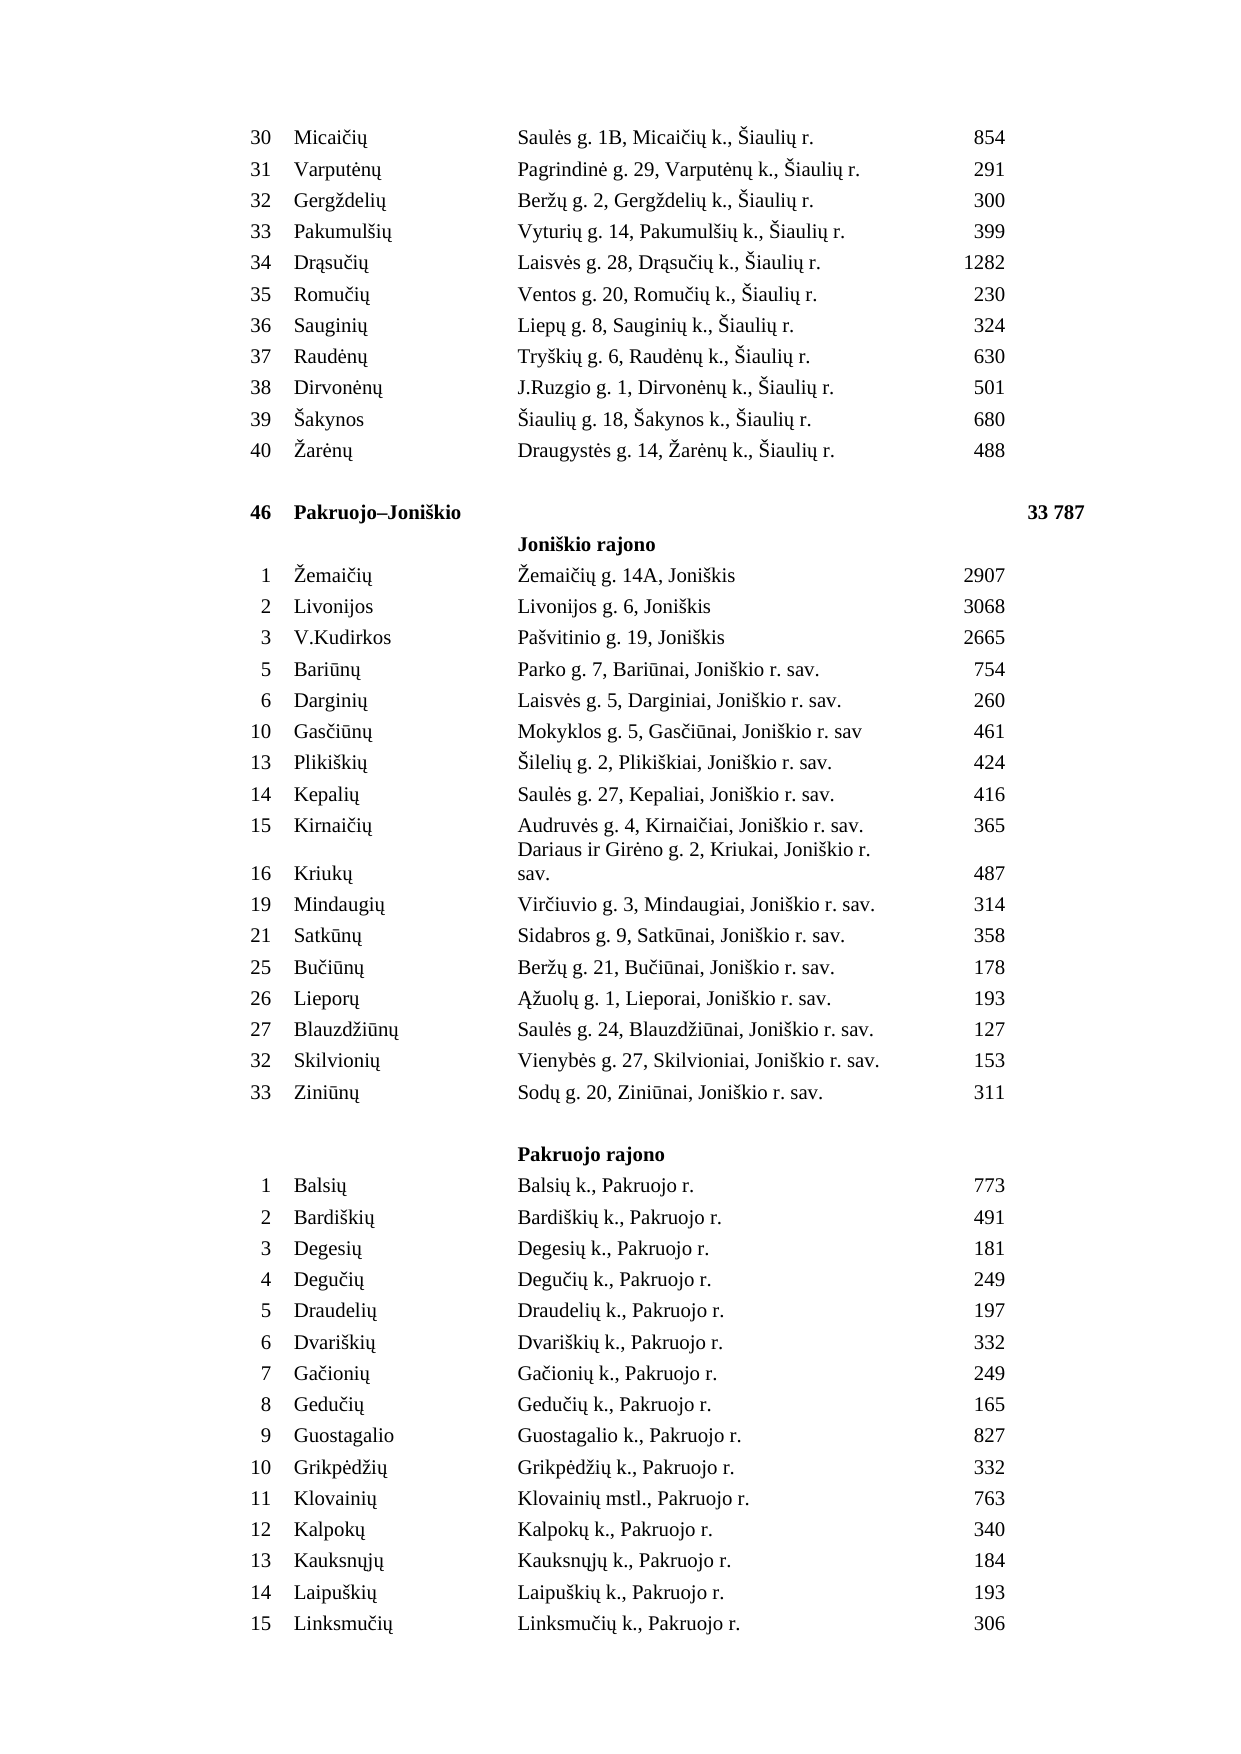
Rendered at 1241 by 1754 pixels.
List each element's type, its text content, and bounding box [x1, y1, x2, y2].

table_cell [1016, 948, 1122, 979]
table_cell 501 [919, 368, 1016, 399]
table_cell 340 [919, 1510, 1016, 1541]
table_cell Ziniūnų [282, 1073, 506, 1104]
table_cell 5 [177, 1291, 282, 1322]
table_cell 827 [919, 1416, 1016, 1447]
table_cell 13 [177, 743, 282, 774]
table_cell 193 [919, 1573, 1016, 1604]
table_cell 14 [177, 1573, 282, 1604]
table_cell 6 [177, 681, 282, 712]
table_cell Žarėnų [282, 431, 506, 462]
table_cell 332 [919, 1323, 1016, 1354]
table_cell Drąsučių [282, 243, 506, 274]
table_cell 763 [919, 1479, 1016, 1510]
table_cell Linksmučių [282, 1604, 506, 1635]
table_cell [282, 1104, 506, 1135]
table_cell Pagrindinė g. 29, Varputėnų k., Šiaulių r. [506, 149, 919, 181]
table_cell 181 [919, 1229, 1016, 1260]
table_cell 8 [177, 1385, 282, 1416]
table_cell Saulės g. 27, Kepaliai, Joniškio r. sav. [506, 774, 919, 806]
table_cell 6 [177, 1323, 282, 1354]
table_cell Kalpokų k., Pakruojo r. [506, 1510, 919, 1541]
table_cell Grikpėdžių [282, 1448, 506, 1479]
table_cell Audruvės g. 4, Kirnaičiai, Joniškio r. sav. [506, 806, 919, 837]
table_cell 13 [177, 1541, 282, 1572]
table_cell [919, 1104, 1016, 1135]
table_cell 193 [919, 979, 1016, 1010]
table_cell [1016, 212, 1122, 243]
table_cell 40 [177, 431, 282, 462]
table_cell [1016, 1479, 1122, 1510]
table_cell Ventos g. 20, Romučių k., Šiaulių r. [506, 274, 919, 306]
table_cell [1016, 1198, 1122, 1229]
table_cell [1016, 774, 1122, 806]
table_cell V.Kudirkos [282, 618, 506, 649]
table_cell Micaičių [282, 118, 506, 149]
table_cell 37 [177, 337, 282, 368]
table_cell Žemaičių g. 14A, Joniškis [506, 556, 919, 587]
table_cell [1016, 618, 1122, 649]
table_cell Bučiūnų [282, 948, 506, 979]
table_cell 358 [919, 916, 1016, 947]
table_cell Pakruojo rajono [506, 1135, 919, 1166]
table_cell [919, 1135, 1016, 1166]
table_cell 3 [177, 618, 282, 649]
table_cell [1016, 916, 1122, 947]
table_cell 127 [919, 1010, 1016, 1041]
table_cell 230 [919, 274, 1016, 306]
table_cell Vienybės g. 27, Skilvioniai, Joniškio r. sav. [506, 1041, 919, 1072]
table_cell 311 [919, 1073, 1016, 1104]
table_cell [1016, 306, 1122, 337]
table_cell [1016, 1604, 1122, 1635]
table_cell Pakruojo–Joniškio [282, 493, 506, 524]
table_cell 32 [177, 181, 282, 212]
table_cell 2907 [919, 556, 1016, 587]
table_cell Degesių k., Pakruojo r. [506, 1229, 919, 1260]
table_cell Žemaičių [282, 556, 506, 587]
table_cell [919, 493, 1016, 524]
table_cell [1016, 243, 1122, 274]
table_cell Bardiškių k., Pakruojo r. [506, 1198, 919, 1229]
table_cell [506, 1104, 919, 1135]
table_cell Bardiškių [282, 1198, 506, 1229]
table_cell [1016, 181, 1122, 212]
table_cell 178 [919, 948, 1016, 979]
table_cell Sodų g. 20, Ziniūnai, Joniškio r. sav. [506, 1073, 919, 1104]
table_cell [177, 1135, 282, 1166]
table_cell Kauksnųjų k., Pakruojo r. [506, 1541, 919, 1572]
table_cell Šakynos [282, 399, 506, 431]
table_cell [177, 524, 282, 556]
table_cell 488 [919, 431, 1016, 462]
table_cell Balsių [282, 1166, 506, 1197]
table_cell 34 [177, 243, 282, 274]
table_cell [1016, 1573, 1122, 1604]
table_cell [1016, 399, 1122, 431]
table_cell [1016, 1135, 1122, 1166]
table_cell 2 [177, 1198, 282, 1229]
table_cell 424 [919, 743, 1016, 774]
table_cell 35 [177, 274, 282, 306]
table_cell 249 [919, 1260, 1016, 1291]
table_cell [1016, 431, 1122, 462]
table_cell 38 [177, 368, 282, 399]
table_cell Mokyklos g. 5, Gasčiūnai, Joniškio r. sav [506, 712, 919, 743]
table_cell Plikiškių [282, 743, 506, 774]
table_cell Gačionių k., Pakruojo r. [506, 1354, 919, 1385]
table_cell Gedučių k., Pakruojo r. [506, 1385, 919, 1416]
table_cell Kriukų [282, 837, 506, 885]
table_cell Livonijos g. 6, Joniškis [506, 587, 919, 618]
table_cell Gasčiūnų [282, 712, 506, 743]
table_cell 15 [177, 806, 282, 837]
table_cell 26 [177, 979, 282, 1010]
table_cell Laisvės g. 28, Drąsučių k., Šiaulių r. [506, 243, 919, 274]
table_cell Dvariškių [282, 1323, 506, 1354]
table_cell [282, 1135, 506, 1166]
table_cell 854 [919, 118, 1016, 149]
table_cell [1016, 1041, 1122, 1072]
table_cell [1016, 149, 1122, 181]
table_cell Sauginių [282, 306, 506, 337]
table_cell [1016, 1541, 1122, 1572]
table_cell Laipuškių [282, 1573, 506, 1604]
table_cell 1 [177, 556, 282, 587]
table_cell Satkūnų [282, 916, 506, 947]
table_cell Klovainių [282, 1479, 506, 1510]
table_cell Gedučių [282, 1385, 506, 1416]
table_cell Balsių k., Pakruojo r. [506, 1166, 919, 1197]
table_cell J.Ruzgio g. 1, Dirvonėnų k., Šiaulių r. [506, 368, 919, 399]
table_cell Vyturių g. 14, Pakumulšių k., Šiaulių r. [506, 212, 919, 243]
table_cell [1016, 462, 1122, 493]
table_cell 46 [177, 493, 282, 524]
table_cell Degučių k., Pakruojo r. [506, 1260, 919, 1291]
table_cell 1282 [919, 243, 1016, 274]
table_cell Saulės g. 1B, Micaičių k., Šiaulių r. [506, 118, 919, 149]
table_cell 10 [177, 712, 282, 743]
table_cell 25 [177, 948, 282, 979]
table_cell 306 [919, 1604, 1016, 1635]
table_cell 416 [919, 774, 1016, 806]
table_cell [506, 462, 919, 493]
table_cell 21 [177, 916, 282, 947]
table_cell 184 [919, 1541, 1016, 1572]
table_cell [1016, 337, 1122, 368]
table_cell 2 [177, 587, 282, 618]
table_cell Kalpokų [282, 1510, 506, 1541]
table_cell [1016, 1229, 1122, 1260]
table_cell 10 [177, 1448, 282, 1479]
table_cell [1016, 118, 1122, 149]
table_cell [1016, 587, 1122, 618]
table_cell Kauksnųjų [282, 1541, 506, 1572]
table_cell Degesių [282, 1229, 506, 1260]
table_cell [1016, 885, 1122, 916]
table_cell [1016, 1260, 1122, 1291]
table_cell Liepų g. 8, Sauginių k., Šiaulių r. [506, 306, 919, 337]
table_cell [1016, 743, 1122, 774]
table_cell 630 [919, 337, 1016, 368]
table_cell Saulės g. 24, Blauzdžiūnai, Joniškio r. sav. [506, 1010, 919, 1041]
table_cell Kepalių [282, 774, 506, 806]
table_cell 7 [177, 1354, 282, 1385]
table_cell [1016, 1416, 1122, 1447]
table_cell [177, 462, 282, 493]
table_cell [282, 524, 506, 556]
table_cell 19 [177, 885, 282, 916]
table_cell Gergždelių [282, 181, 506, 212]
table_cell 314 [919, 885, 1016, 916]
table_cell Guostagalio k., Pakruojo r. [506, 1416, 919, 1447]
table_cell [1016, 1166, 1122, 1197]
table_cell Laipuškių k., Pakruojo r. [506, 1573, 919, 1604]
table_cell 291 [919, 149, 1016, 181]
table_cell Klovainių mstl., Pakruojo r. [506, 1479, 919, 1510]
table_cell [1016, 1354, 1122, 1385]
table_cell 4 [177, 1260, 282, 1291]
table_cell 11 [177, 1479, 282, 1510]
table_cell Romučių [282, 274, 506, 306]
table_cell 33 [177, 212, 282, 243]
table_cell [1016, 712, 1122, 743]
table_cell 324 [919, 306, 1016, 337]
table_cell [1016, 1510, 1122, 1541]
table_cell 9 [177, 1416, 282, 1447]
table_cell Parko g. 7, Bariūnai, Joniškio r. sav. [506, 649, 919, 681]
table_cell 153 [919, 1041, 1016, 1072]
table_cell [1016, 556, 1122, 587]
table_cell [1016, 806, 1122, 837]
table_cell 399 [919, 212, 1016, 243]
table_cell [919, 462, 1016, 493]
table_cell 491 [919, 1198, 1016, 1229]
table_cell 249 [919, 1354, 1016, 1385]
table_cell Linksmučių k., Pakruojo r. [506, 1604, 919, 1635]
table_cell 2665 [919, 618, 1016, 649]
table_cell [1016, 837, 1122, 885]
table_cell Dvariškių k., Pakruojo r. [506, 1323, 919, 1354]
table_cell 33 [177, 1073, 282, 1104]
table_cell 1 [177, 1166, 282, 1197]
table_cell 3068 [919, 587, 1016, 618]
table_cell Šilelių g. 2, Plikiškiai, Joniškio r. sav. [506, 743, 919, 774]
table_cell 300 [919, 181, 1016, 212]
table_cell [1016, 1104, 1122, 1135]
table_cell 31 [177, 149, 282, 181]
table_cell Bariūnų [282, 649, 506, 681]
table_cell [1016, 368, 1122, 399]
table_cell Šiaulių g. 18, Šakynos k., Šiaulių r. [506, 399, 919, 431]
table_cell Draudelių [282, 1291, 506, 1322]
table_cell [177, 1104, 282, 1135]
table_cell Beržų g. 21, Bučiūnai, Joniškio r. sav. [506, 948, 919, 979]
table_cell Dirvonėnų [282, 368, 506, 399]
table_cell [1016, 1448, 1122, 1479]
table_cell 39 [177, 399, 282, 431]
table_cell Darginių [282, 681, 506, 712]
table_cell [1016, 1291, 1122, 1322]
table_cell [1016, 524, 1122, 556]
table_cell Lieporų [282, 979, 506, 1010]
table_cell 165 [919, 1385, 1016, 1416]
table_cell [1016, 681, 1122, 712]
table_cell 3 [177, 1229, 282, 1260]
table_cell [506, 493, 919, 524]
table_cell Kirnaičių [282, 806, 506, 837]
table_cell Pašvitinio g. 19, Joniškis [506, 618, 919, 649]
table_cell Degučių [282, 1260, 506, 1291]
table_cell Draudelių k., Pakruojo r. [506, 1291, 919, 1322]
table_cell Grikpėdžių k., Pakruojo r. [506, 1448, 919, 1479]
table_cell 33 787 [1016, 493, 1122, 524]
table_cell Joniškio rajono [506, 524, 919, 556]
table_cell Gačionių [282, 1354, 506, 1385]
table_cell [1016, 274, 1122, 306]
table_cell [1016, 1323, 1122, 1354]
table_cell Pakumulšių [282, 212, 506, 243]
table_cell Sidabros g. 9, Satkūnai, Joniškio r. sav. [506, 916, 919, 947]
table_cell 14 [177, 774, 282, 806]
table_cell [1016, 1010, 1122, 1041]
table_cell 30 [177, 118, 282, 149]
table_cell Raudėnų [282, 337, 506, 368]
table_cell Tryškių g. 6, Raudėnų k., Šiaulių r. [506, 337, 919, 368]
table_cell Livonijos [282, 587, 506, 618]
table_cell 487 [919, 837, 1016, 885]
table_cell 5 [177, 649, 282, 681]
table_cell Blauzdžiūnų [282, 1010, 506, 1041]
table_cell Dariaus ir Girėno g. 2, Kriukai, Joniškio r. sav. [506, 837, 919, 885]
table_cell Skilvionių [282, 1041, 506, 1072]
table_cell [1016, 979, 1122, 1010]
table_cell 754 [919, 649, 1016, 681]
table_cell 16 [177, 837, 282, 885]
table_cell Draugystės g. 14, Žarėnų k., Šiaulių r. [506, 431, 919, 462]
table_cell [282, 462, 506, 493]
table_cell 197 [919, 1291, 1016, 1322]
table_cell 15 [177, 1604, 282, 1635]
table_cell Ąžuolų g. 1, Lieporai, Joniškio r. sav. [506, 979, 919, 1010]
table_cell 773 [919, 1166, 1016, 1197]
table_cell 461 [919, 712, 1016, 743]
table_cell [919, 524, 1016, 556]
table_cell 332 [919, 1448, 1016, 1479]
table_cell 12 [177, 1510, 282, 1541]
table_cell [1016, 649, 1122, 681]
table_cell 680 [919, 399, 1016, 431]
table_cell 27 [177, 1010, 282, 1041]
table_cell Mindaugių [282, 885, 506, 916]
table_cell [1016, 1073, 1122, 1104]
table_cell [1016, 1385, 1122, 1416]
table_cell Virčiuvio g. 3, Mindaugiai, Joniškio r. sav. [506, 885, 919, 916]
table_cell Guostagalio [282, 1416, 506, 1447]
table_cell Beržų g. 2, Gergždelių k., Šiaulių r. [506, 181, 919, 212]
table_cell Laisvės g. 5, Darginiai, Joniškio r. sav. [506, 681, 919, 712]
table_cell 36 [177, 306, 282, 337]
table_cell 260 [919, 681, 1016, 712]
table_cell Varputėnų [282, 149, 506, 181]
table_cell 365 [919, 806, 1016, 837]
table_cell 32 [177, 1041, 282, 1072]
